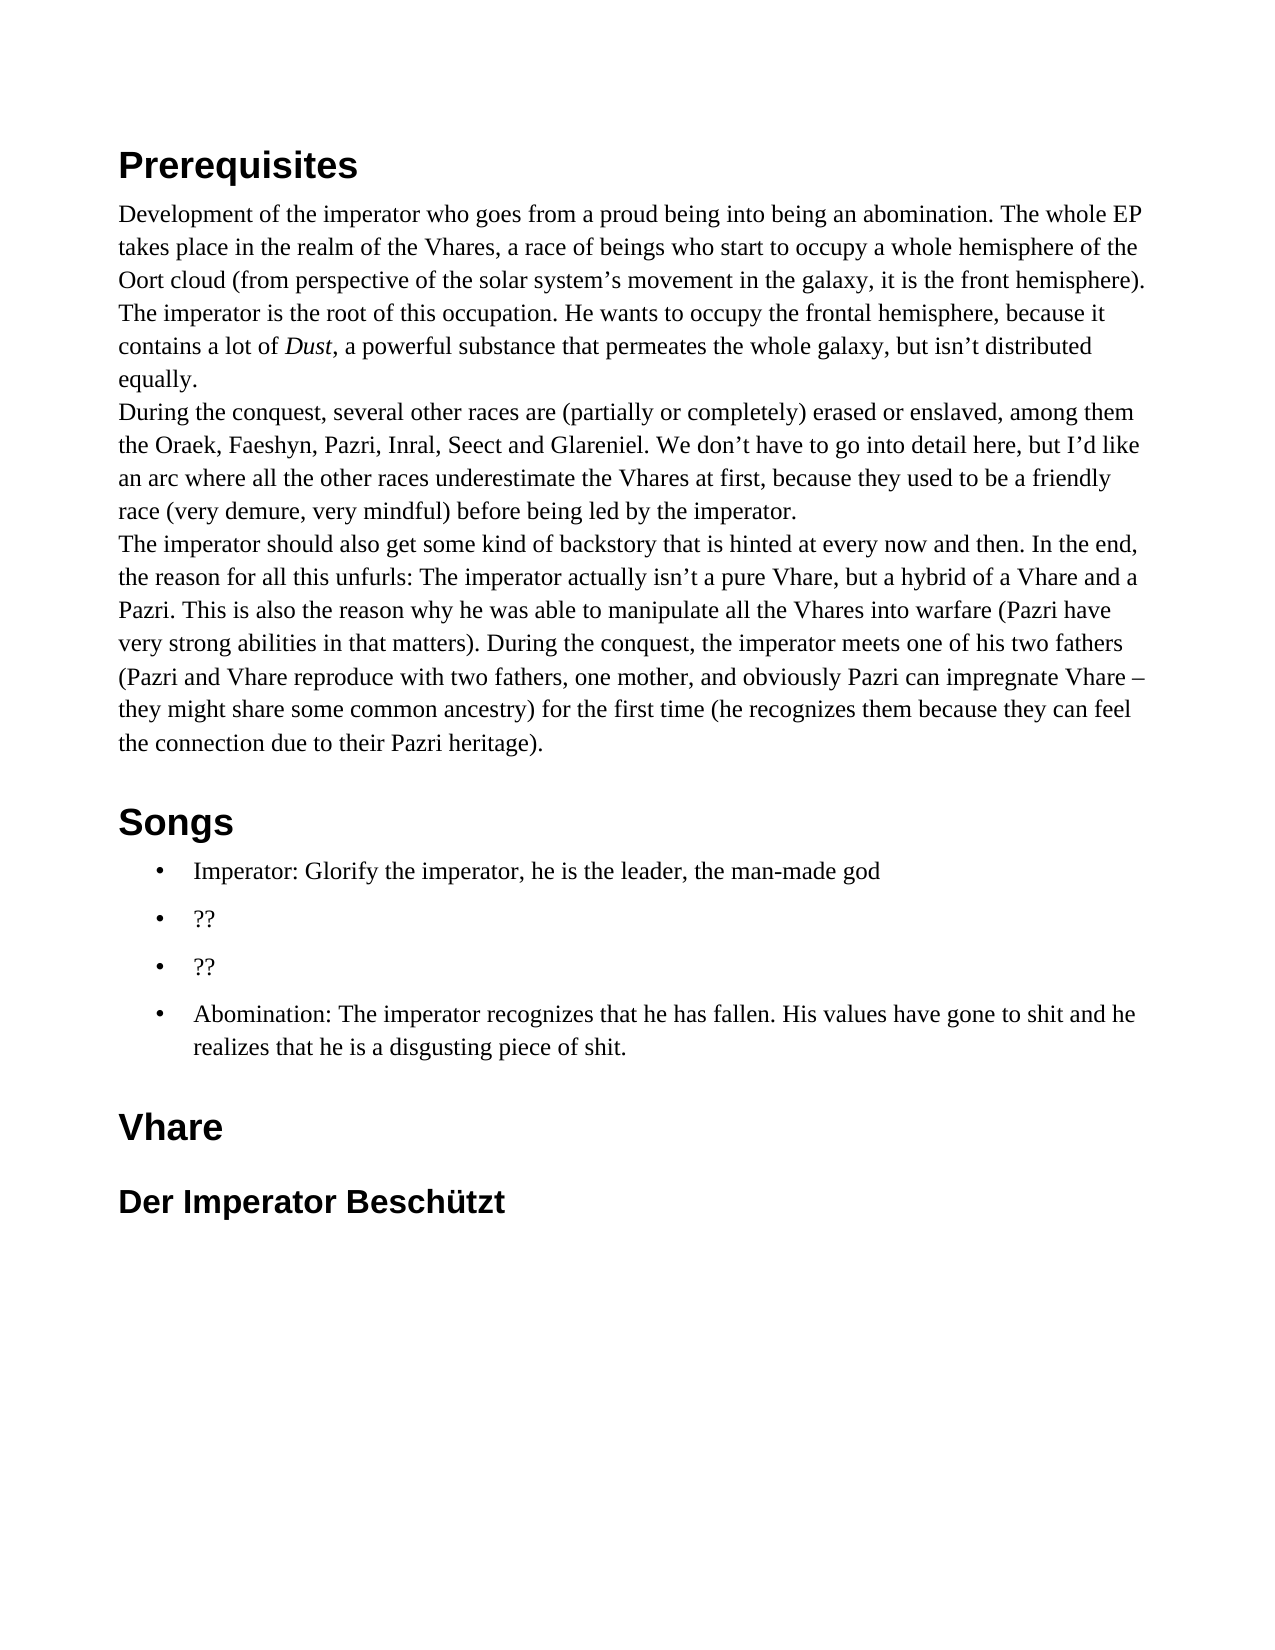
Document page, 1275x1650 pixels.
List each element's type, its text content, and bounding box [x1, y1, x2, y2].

list Abomination: The imperator recognizes that he has fallen. His values have gone to shit and he realizes that he is a disgusting piece of shit. [156, 999, 1157, 1061]
text Development of the imperator who goes from a proud being into being an abomination. The whole EP takes place in the realm of the Vhares, a race of beings who start to occupy a whole hemisphere of the Oort cloud (from perspective of the solar system’s movement in the galaxy, it is the front hemisphere). The imperator is the root of this occupation. He wants to occupy the frontal hemisphere, because it contains a lot of Dust, a powerful substance that permeates the whole galaxy, but isn’t distributed equally. During the conquest, several other races are (partially or completely) erased or enslaved, among them the Oraek, Faeshyn, Pazri, Inral, Seect and Glareniel. We don’t have to go into detail here, but I’d like an arc where all the other races underestimate the Vhares at first, because they used to be a friendly race (very demure, very mindful) before being led by the imperator. The imperator should also get some kind of backstory that is hinted at every now and then. In the end, the reason for all this unfurls: The imperator actually isn’t a pure Vhare, but a hybrid of a Vhare and a Pazri. This is also the reason why he was able to manipulate all the Vhares into warfare (Pazri have very strong abilities in that matters). During the conquest, the imperator meets one of his two fathers (Pazri and Vhare reproduce with two fathers, one mother, and obviously Pazri can impregnate Vhare – they might share some common ancestry) for the first time (he recognizes them because they can feel the connection due to their Pazri heritage). [118, 199, 1157, 756]
list ?? [156, 904, 1157, 933]
list ?? [156, 952, 1157, 980]
subtitle Vhare [118, 1105, 1157, 1148]
subtitle Songs [118, 800, 1157, 844]
list Imperator: Glorify the imperator, he is the leader, the man-made god [156, 856, 1157, 885]
subtitle Prerequisites [118, 143, 1157, 187]
subtitle Der Imperator Beschützt [118, 1182, 1157, 1220]
